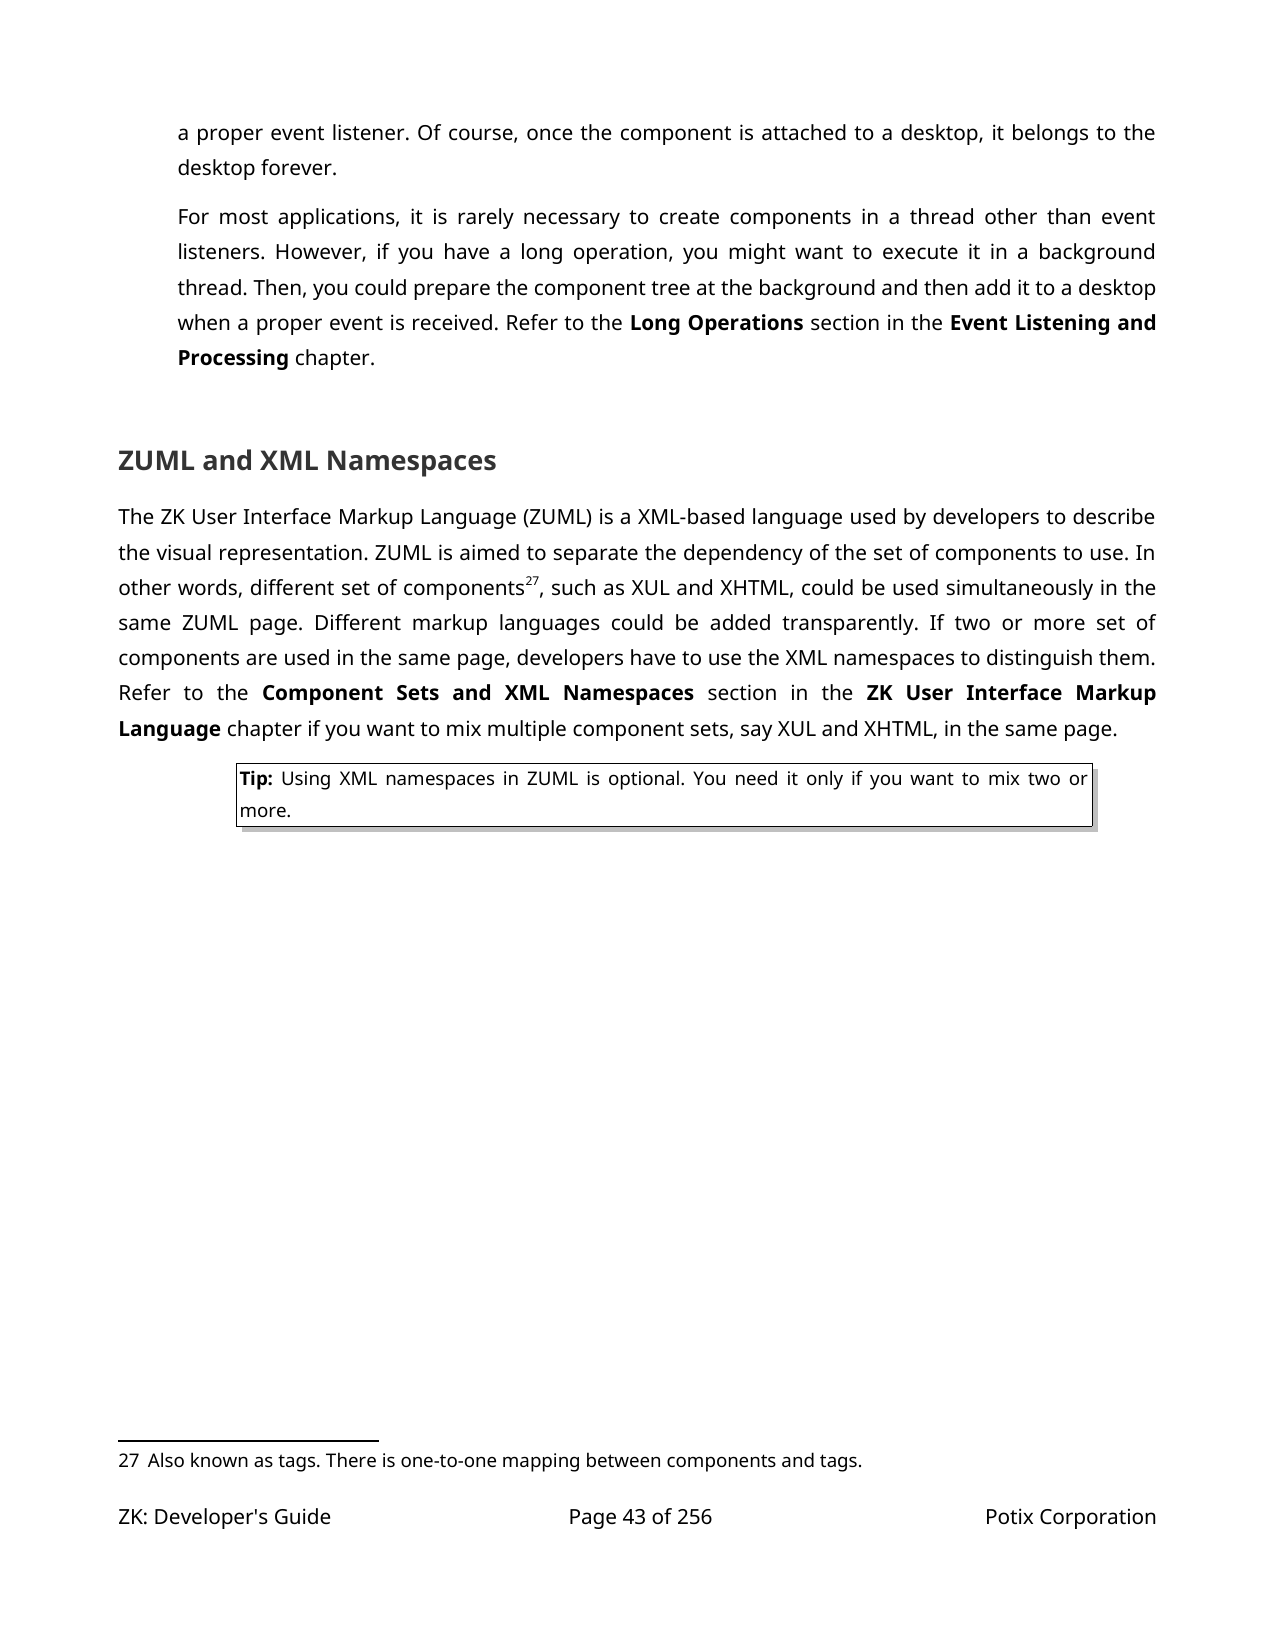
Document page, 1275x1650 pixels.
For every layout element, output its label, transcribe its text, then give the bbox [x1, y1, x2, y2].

text For most applications, it is rarely necessary to create components in a thread other than event listeners. However, if you have a long operation, you might want to execute it in a background thread. Then, you could prepare the component tree at the background and then add it to a desktop when a proper event is received. Refer to the Long Operations section in the Event Listening and Processing chapter. [177, 202, 1157, 371]
text Tip: Using XML namespaces in ZUML is optional. You need it only if you want to mix two or more. [237, 764, 1092, 826]
text Also known as tags. There is one-to-one mapping between components and tags. [118, 1447, 1157, 1473]
text a proper event listener. Of course, once the component is attached to a desktop, it belongs to the desktop forever. [177, 118, 1157, 182]
text The ZK User Interface Markup Language (ZUML) is a XML-based language used by developers to describe the visual representation. ZUML is aimed to separate the dependency of the set of components to use. In other words, different set of components, such as XUL and XHTML, could be used simultaneously in the same ZUML page. Different markup languages could be added transparently. If two or more set of components are used in the same page, developers have to use the XML namespaces to distinguish them. Refer to the Component Sets and XML Namespaces section in the ZK User Interface Markup Language chapter if you want to mix multiple component sets, say XUL and XHTML, in the same page. [118, 502, 1157, 742]
subtitle ZUML and XML Namespaces [118, 442, 1157, 479]
